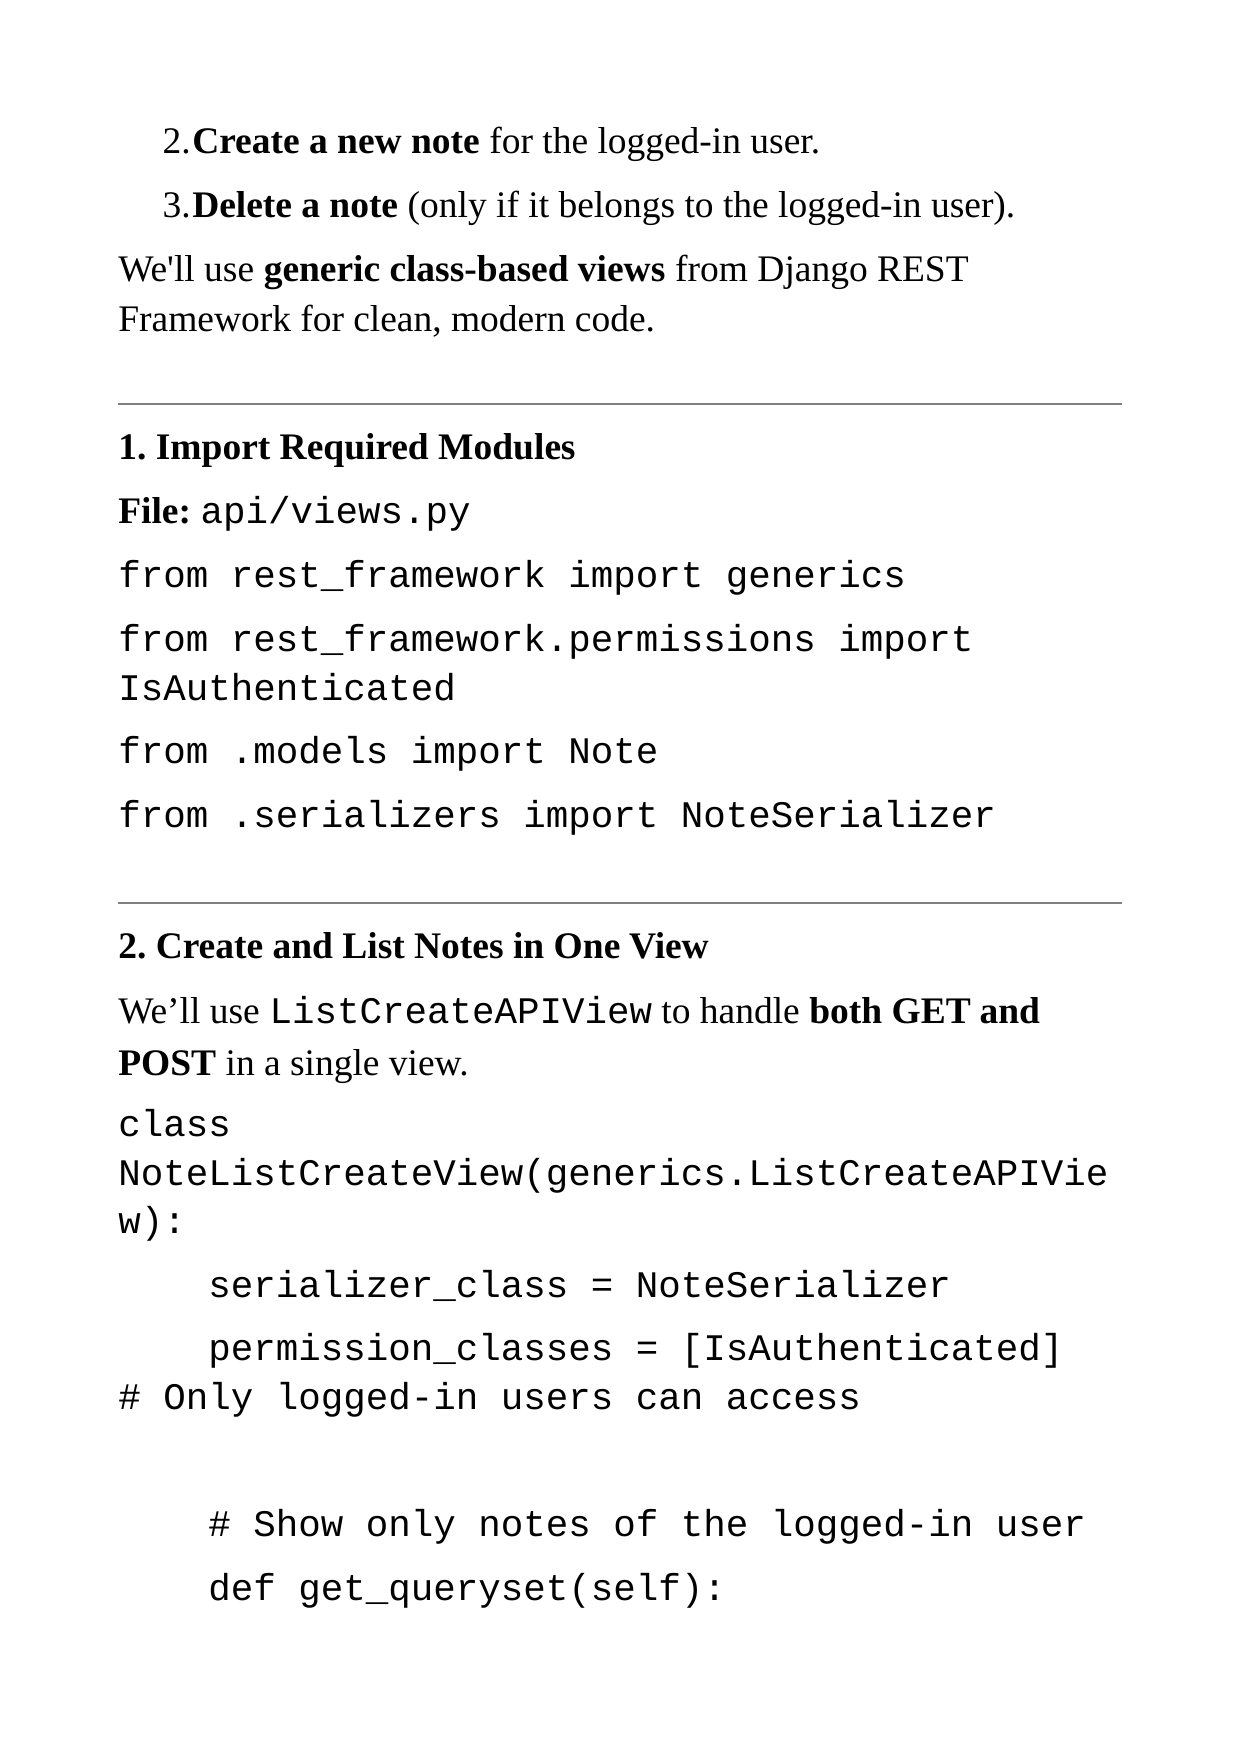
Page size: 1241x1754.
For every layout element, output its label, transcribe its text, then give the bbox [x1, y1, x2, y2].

text # Show only notes of the logged-in user [118, 1505, 1122, 1548]
text from rest_framework.permissions import IsAuthenticated [118, 620, 1122, 711]
text serializer_class = NoteSerializer [118, 1266, 1122, 1308]
text from rest_framework import generics [118, 557, 1122, 599]
text class NoteListCreateView(generics.ListCreateAPIView): [118, 1105, 1122, 1245]
subtitle 2. Create and List Notes in One View [118, 924, 1122, 967]
subtitle 1. Import Required Modules [118, 425, 1122, 468]
text def get_queryset(self): [118, 1569, 1122, 1611]
list Delete a note (only if it belongs to the logged-in user). [162, 182, 1122, 225]
text We’ll use ListCreateAPIView to handle both GET and POST in a single view. [118, 988, 1122, 1084]
text from .models import Note [118, 732, 1122, 775]
text permission_classes = [IsAuthenticated] # Only logged-in users can access [118, 1329, 1122, 1421]
text from .serializers import NoteSerializer [118, 796, 1122, 838]
text File: api/views.py [118, 489, 1122, 535]
list Create a new note for the logged-in user. [162, 118, 1122, 161]
text We'll use generic class-based views from Django REST Framework for clean, modern code. [118, 246, 1122, 339]
